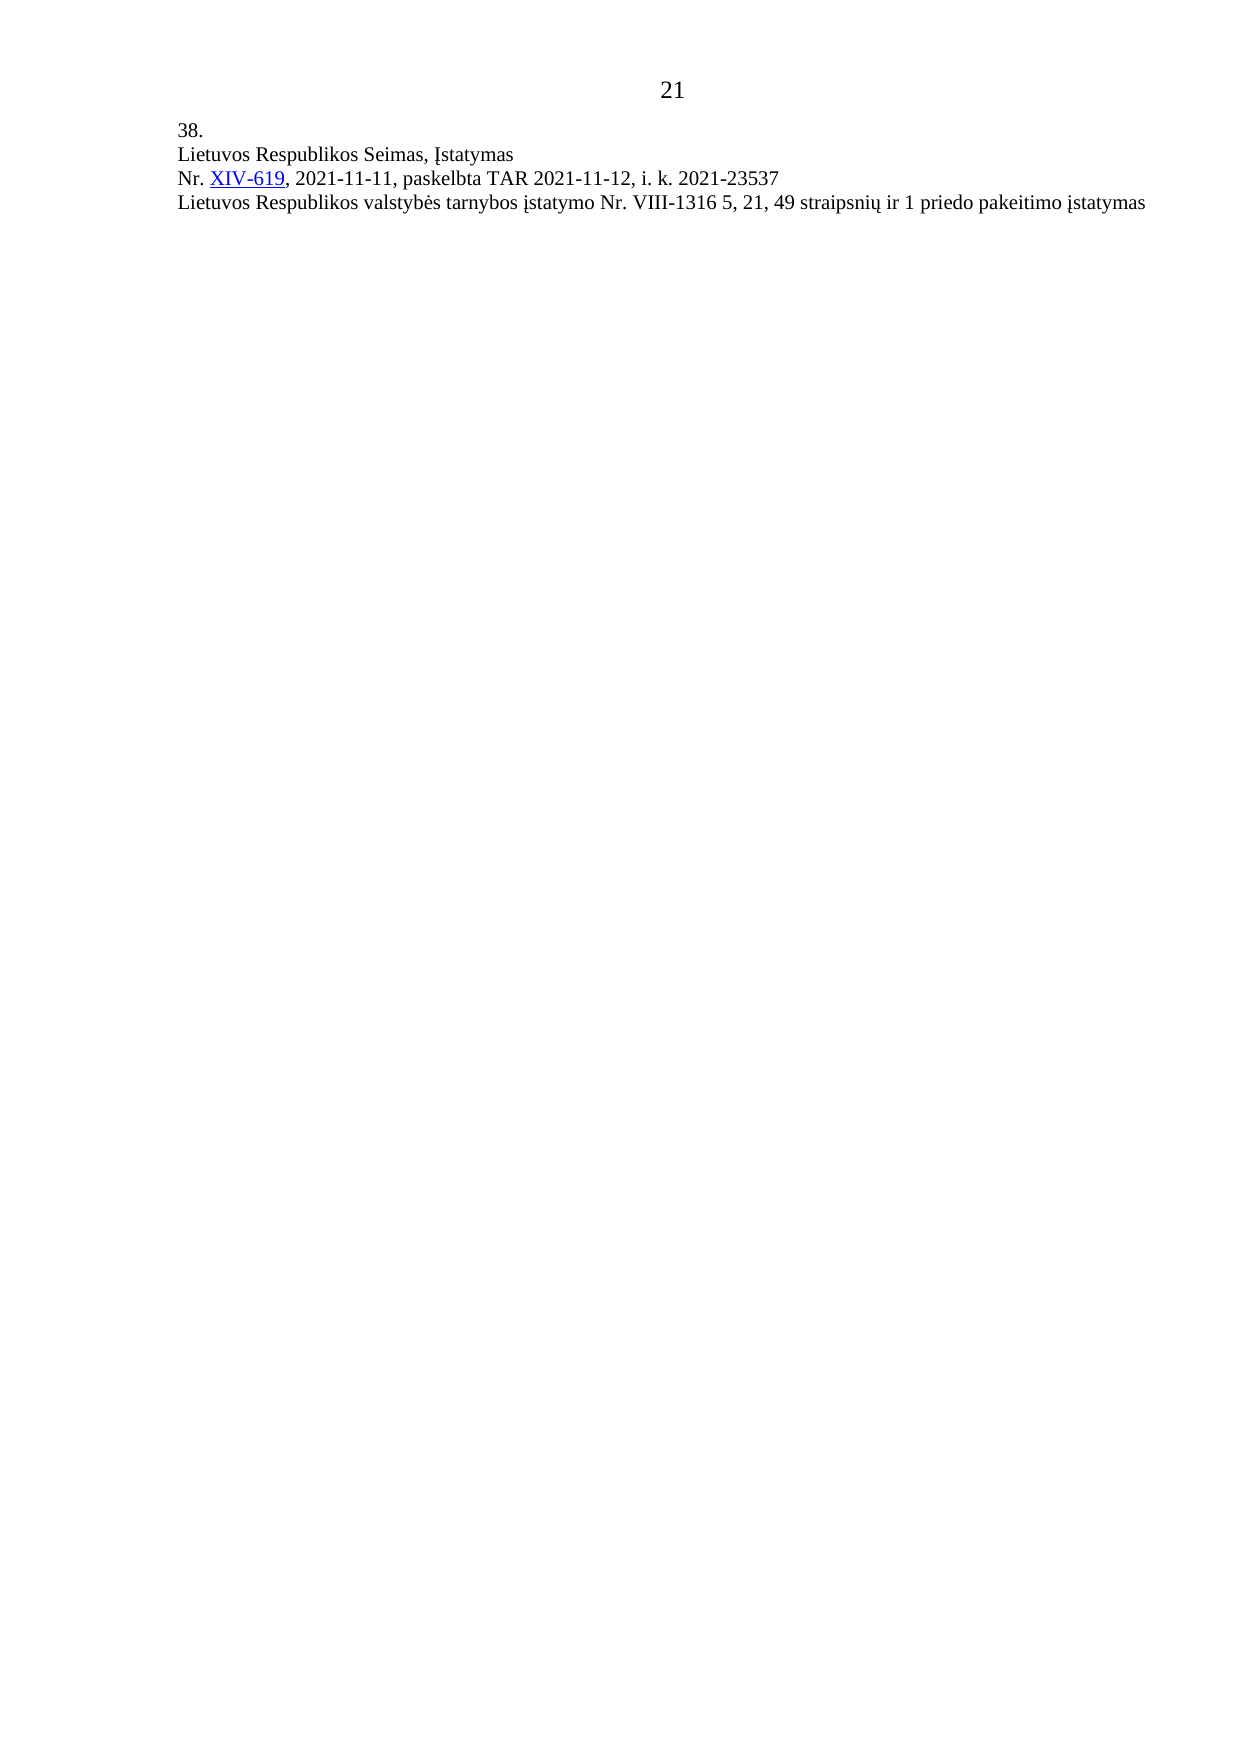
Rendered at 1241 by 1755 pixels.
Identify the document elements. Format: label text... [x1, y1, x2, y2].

text Lietuvos Respublikos Seimas, Įstatymas [177, 142, 1152, 166]
text Lietuvos Respublikos valstybės tarnybos įstatymo Nr. VIII-1316 5, 21, 49 straipsnių ir 1 priedo pakeitimo įstatymas [177, 190, 1152, 214]
text Nr. XIV-619, 2021-11-11, paskelbta TAR 2021-11-12, i. k. 2021-23537 [177, 166, 1152, 190]
text 38. [177, 118, 1152, 142]
